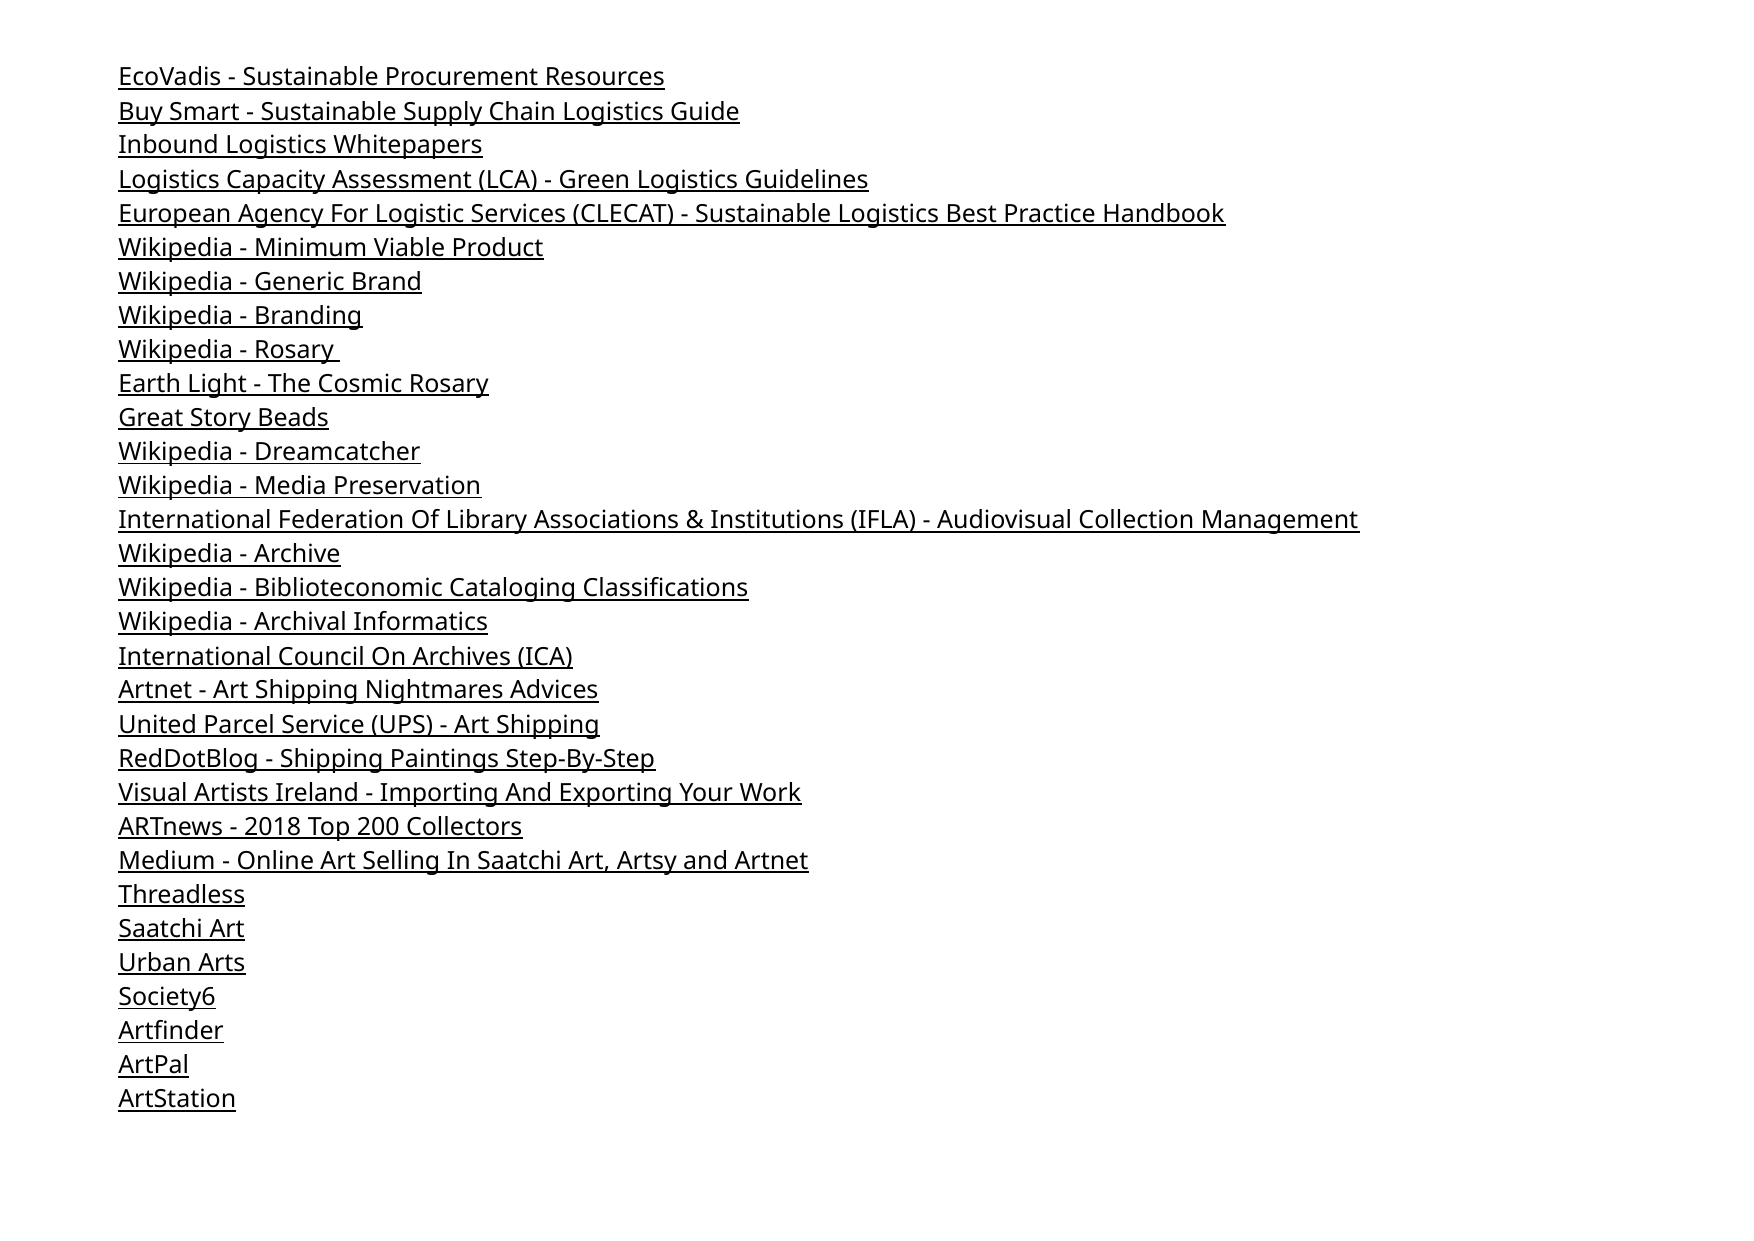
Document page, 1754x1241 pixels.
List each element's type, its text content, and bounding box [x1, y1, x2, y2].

subtitle Wikipedia - Branding [118, 297, 1695, 332]
subtitle Wikipedia - Rosary [118, 332, 1695, 366]
subtitle Medium - Online Art Selling In Saatchi Art, Artsy and Artnet [118, 842, 1695, 877]
subtitle Artnet - Art Shipping Nightmares Advices [118, 672, 1695, 706]
subtitle Saatchi Art [118, 911, 1695, 945]
subtitle Inbound Logistics Whitepapers [118, 127, 1695, 161]
subtitle Wikipedia - Media Preservation [118, 468, 1695, 502]
subtitle Visual Artists Ireland - Importing And Exporting Your Work [118, 774, 1695, 808]
subtitle Urban Arts [118, 945, 1695, 979]
subtitle Buy Smart - Sustainable Supply Chain Logistics Guide [118, 93, 1695, 127]
subtitle Wikipedia - Archive [118, 536, 1695, 570]
subtitle RedDotBlog - Shipping Paintings Step-By-Step [118, 740, 1695, 774]
subtitle European Agency For Logistic Services (CLECAT) - Sustainable Logistics Best Practice Handbook [118, 195, 1695, 229]
subtitle International Council On Archives (ICA) [118, 638, 1695, 672]
subtitle Wikipedia - Biblioteconomic Cataloging Classifications [118, 570, 1695, 604]
subtitle Wikipedia - Dreamcatcher [118, 434, 1695, 468]
subtitle Wikipedia - Archival Informatics [118, 604, 1695, 638]
subtitle Wikipedia - Generic Brand [118, 263, 1695, 297]
subtitle United Parcel Service (UPS) - Art Shipping [118, 706, 1695, 740]
subtitle ArtStation [118, 1081, 1695, 1115]
subtitle Wikipedia - Minimum Viable Product [118, 229, 1695, 263]
subtitle Threadless [118, 877, 1695, 911]
subtitle International Federation Of Library Associations & Institutions (IFLA) - Audiovisual Collection Management [118, 502, 1695, 536]
subtitle Society6 [118, 979, 1695, 1013]
subtitle Great Story Beads [118, 400, 1695, 434]
subtitle Logistics Capacity Assessment (LCA) - Green Logistics Guidelines [118, 161, 1695, 195]
subtitle ArtPal [118, 1047, 1695, 1081]
subtitle Artfinder [118, 1013, 1695, 1047]
subtitle ARTnews - 2018 Top 200 Collectors [118, 808, 1695, 842]
subtitle EcoVadis - Sustainable Procurement Resources [118, 59, 1695, 93]
subtitle Earth Light - The Cosmic Rosary [118, 366, 1695, 400]
